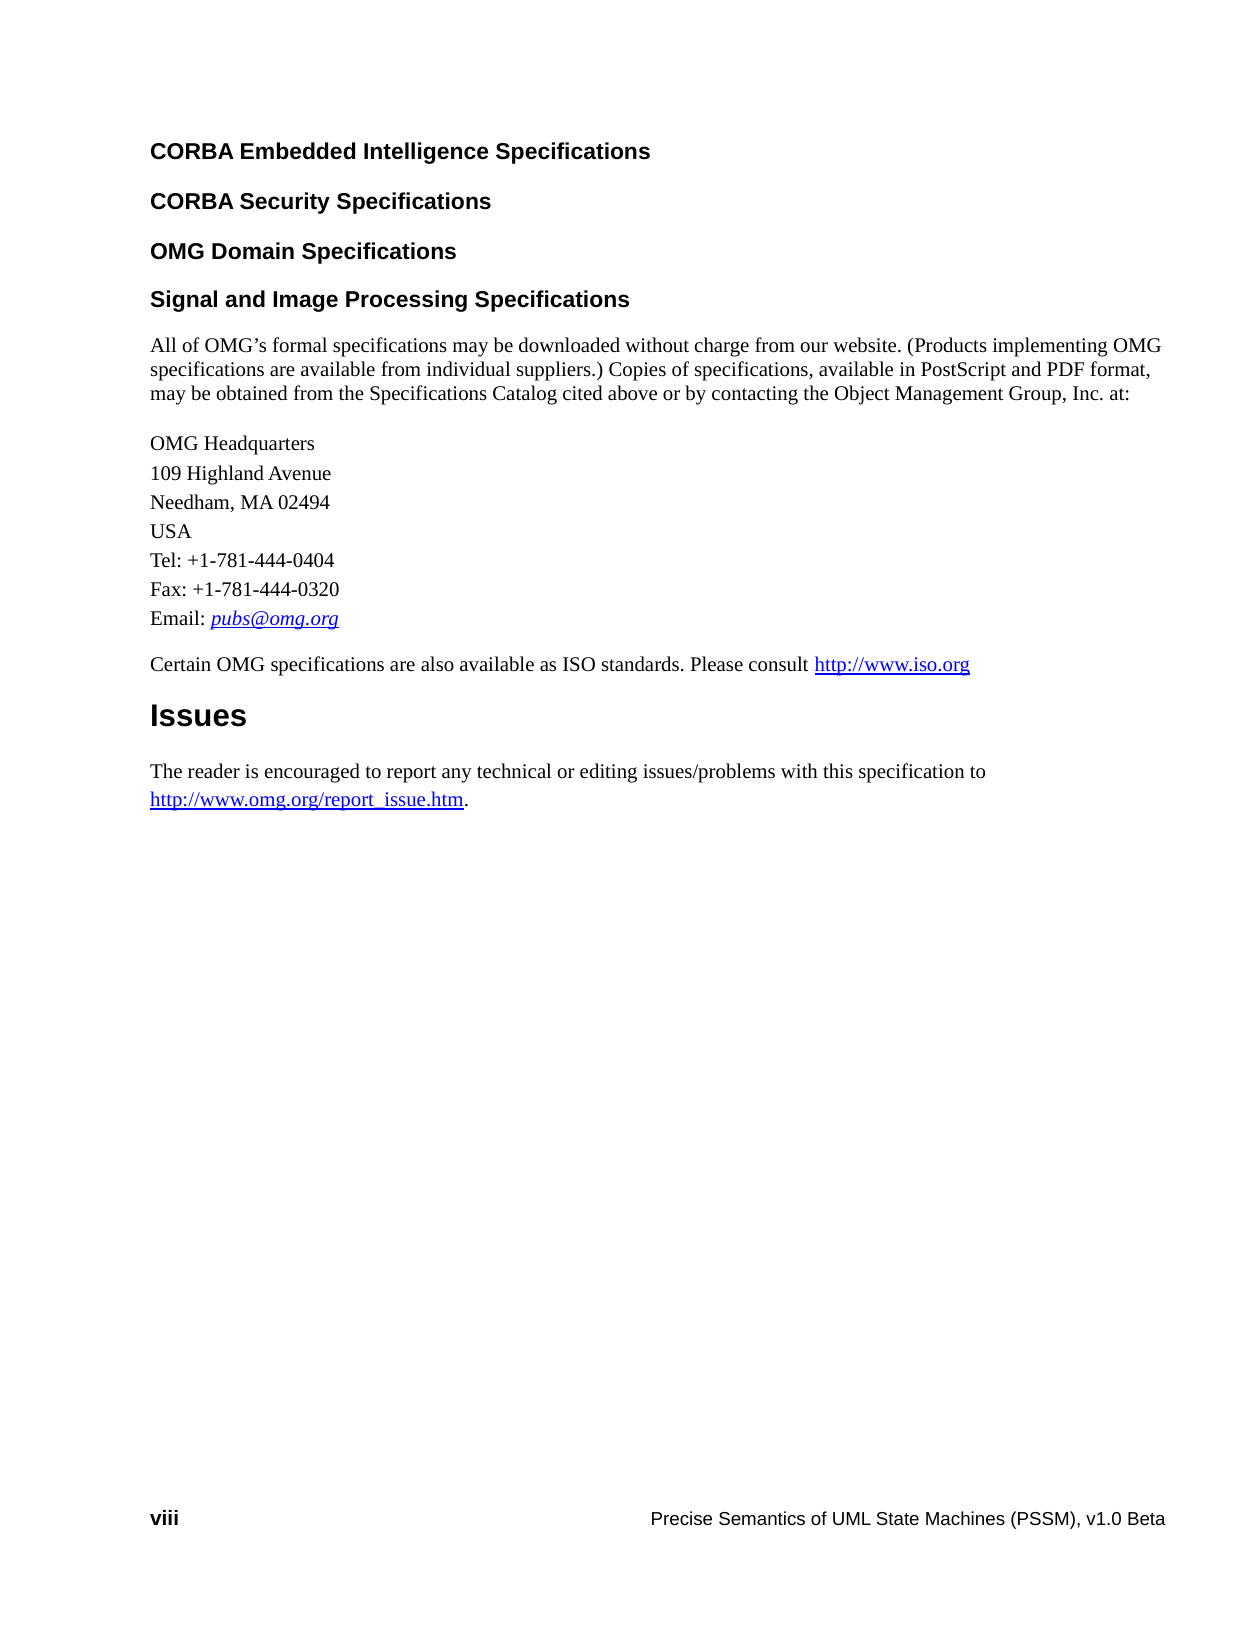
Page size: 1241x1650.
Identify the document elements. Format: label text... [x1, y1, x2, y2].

text OMG Headquarters 109 Highland Avenue Needham, MA 02494 USA Tel: +1-781-444-0404 Fax: +1-781-444-0320 Email: pubs@omg.org [150, 426, 1166, 630]
subtitle CORBA Embedded Intelligence Specifications [150, 137, 1166, 164]
text Signal and Image Processing Specifications [150, 286, 1166, 312]
text All of OMG’s formal specifications may be downloaded without charge from our website. (Products implementing OMG specifications are available from individual suppliers.) Copies of specifications, available in PostScript and PDF format, may be obtained from the Specifications Catalog cited above or by contacting the Object Management Group, Inc. at: [150, 333, 1166, 405]
text Certain OMG specifications are also available as ISO standards. Please consult http://www.iso.org [150, 651, 1166, 676]
text Issues [150, 697, 1166, 732]
subtitle CORBA Security Specifications [150, 187, 1166, 214]
text The reader is encouraged to report any technical or editing issues/problems with this specification to http://www.omg.org/report_issue.htm. [150, 759, 1166, 811]
text OMG Domain Specifications [150, 237, 1166, 264]
